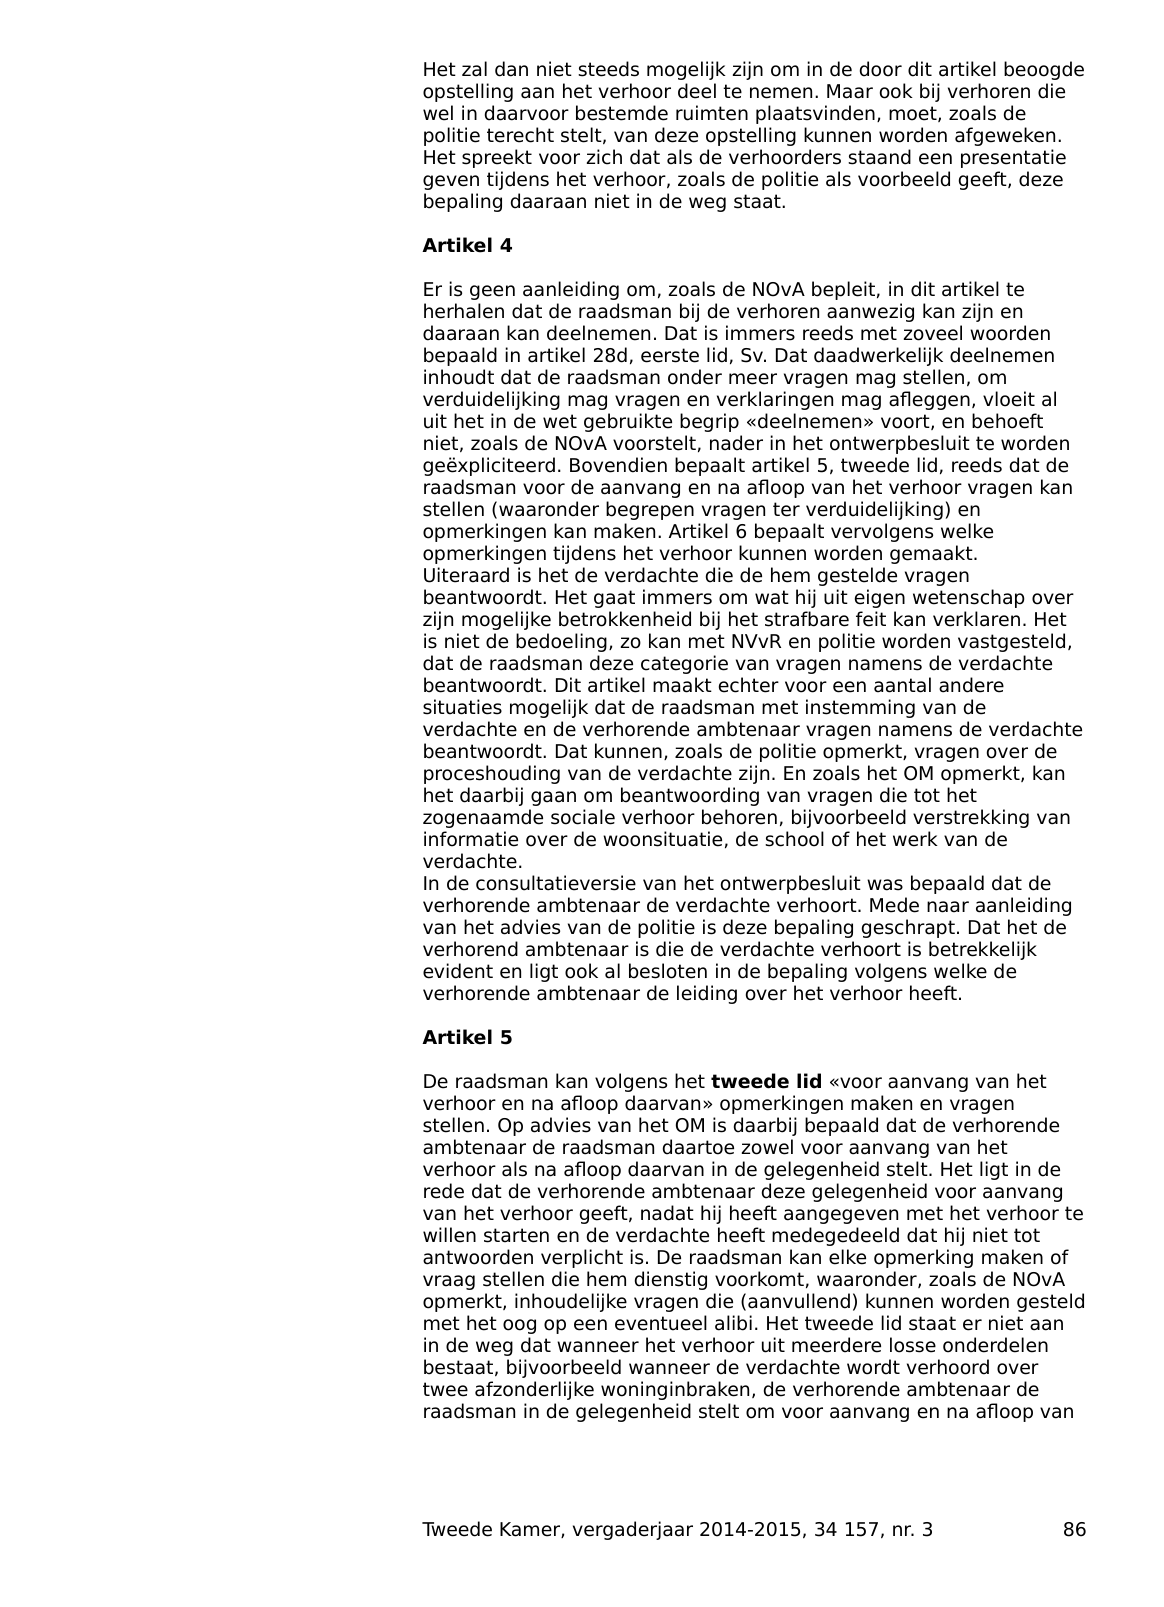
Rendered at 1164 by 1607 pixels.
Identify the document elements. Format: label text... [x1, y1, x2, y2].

subtitle Artikel 5 [422, 1027, 1087, 1049]
text Uiteraard is het de verdachte die de hem gestelde vragen beantwoordt. Het gaat immers om wat hij uit eigen wetenschap over zijn mogelijke betrokkenheid bij het strafbare feit kan verklaren. Het is niet de bedoeling, zo kan met NVvR en politie worden vastgesteld, dat de raadsman deze categorie van vragen namens de verdachte beantwoordt. Dit artikel maakt echter voor een aantal andere situaties mogelijk dat de raadsman met instemming van de verdachte en de verhorende ambtenaar vragen namens de verdachte beantwoordt. Dat kunnen, zoals de politie opmerkt, vragen over de proceshouding van de verdachte zijn. En zoals het OM opmerkt, kan het daarbij gaan om beantwoording van vragen die tot het zogenaamde sociale verhoor behoren, bijvoorbeeld verstrekking van informatie over de woonsituatie, de school of het werk van de verdachte. [422, 565, 1087, 873]
subtitle Artikel 4 [422, 235, 1087, 257]
text In de consultatieversie van het ontwerpbesluit was bepaald dat de verhorende ambtenaar de verdachte verhoort. Mede naar aanleiding van het advies van de politie is deze bepaling geschrapt. Dat het de verhorend ambtenaar is die de verdachte verhoort is betrekkelijk evident en ligt ook al besloten in de bepaling volgens welke de verhorende ambtenaar de leiding over het verhoor heeft. [422, 873, 1087, 1004]
text De raadsman kan volgens het tweede lid «voor aanvang van het verhoor en na afloop daarvan» opmerkingen maken en vragen stellen. Op advies van het OM is daarbij bepaald dat de verhorende ambtenaar de raadsman daartoe zowel voor aanvang van het verhoor als na afloop daarvan in de gelegenheid stelt. Het ligt in de rede dat de verhorende ambtenaar deze gelegenheid voor aanvang van het verhoor geeft, nadat hij heeft aangegeven met het verhoor te willen starten en de verdachte heeft medegedeeld dat hij niet tot antwoorden verplicht is. De raadsman kan elke opmerking maken of vraag stellen die hem dienstig voorkomt, waaronder, zoals de NOvA opmerkt, inhoudelijke vragen die (aanvullend) kunnen worden gesteld met het oog op een eventueel alibi. Het tweede lid staat er niet aan in de weg dat wanneer het verhoor uit meerdere losse onderdelen bestaat, bijvoorbeeld wanneer de verdachte wordt verhoord over twee afzonderlijke woninginbraken, de verhorende ambtenaar de raadsman in de gelegenheid stelt om voor aanvang en na afloop van [422, 1071, 1087, 1423]
text Het zal dan niet steeds mogelijk zijn om in de door dit artikel beoogde opstelling aan het verhoor deel te nemen. Maar ook bij verhoren die wel in daarvoor bestemde ruimten plaatsvinden, moet, zoals de politie terecht stelt, van deze opstelling kunnen worden afgeweken. Het spreekt voor zich dat als de verhoorders staand een presentatie geven tijdens het verhoor, zoals de politie als voorbeeld geeft, deze bepaling daaraan niet in de weg staat. [422, 59, 1087, 213]
text Er is geen aanleiding om, zoals de NOvA bepleit, in dit artikel te herhalen dat de raadsman bij de verhoren aanwezig kan zijn en daaraan kan deelnemen. Dat is immers reeds met zoveel woorden bepaald in artikel 28d, eerste lid, Sv. Dat daadwerkelijk deelnemen inhoudt dat de raadsman onder meer vragen mag stellen, om verduidelijking mag vragen en verklaringen mag afleggen, vloeit al uit het in de wet gebruikte begrip «deelnemen» voort, en behoeft niet, zoals de NOvA voorstelt, nader in het ontwerpbesluit te worden geëxpliciteerd. Bovendien bepaalt artikel 5, tweede lid, reeds dat de raadsman voor de aanvang en na afloop van het verhoor vragen kan stellen (waaronder begrepen vragen ter verduidelijking) en opmerkingen kan maken. Artikel 6 bepaalt vervolgens welke opmerkingen tijdens het verhoor kunnen worden gemaakt. [422, 279, 1087, 565]
